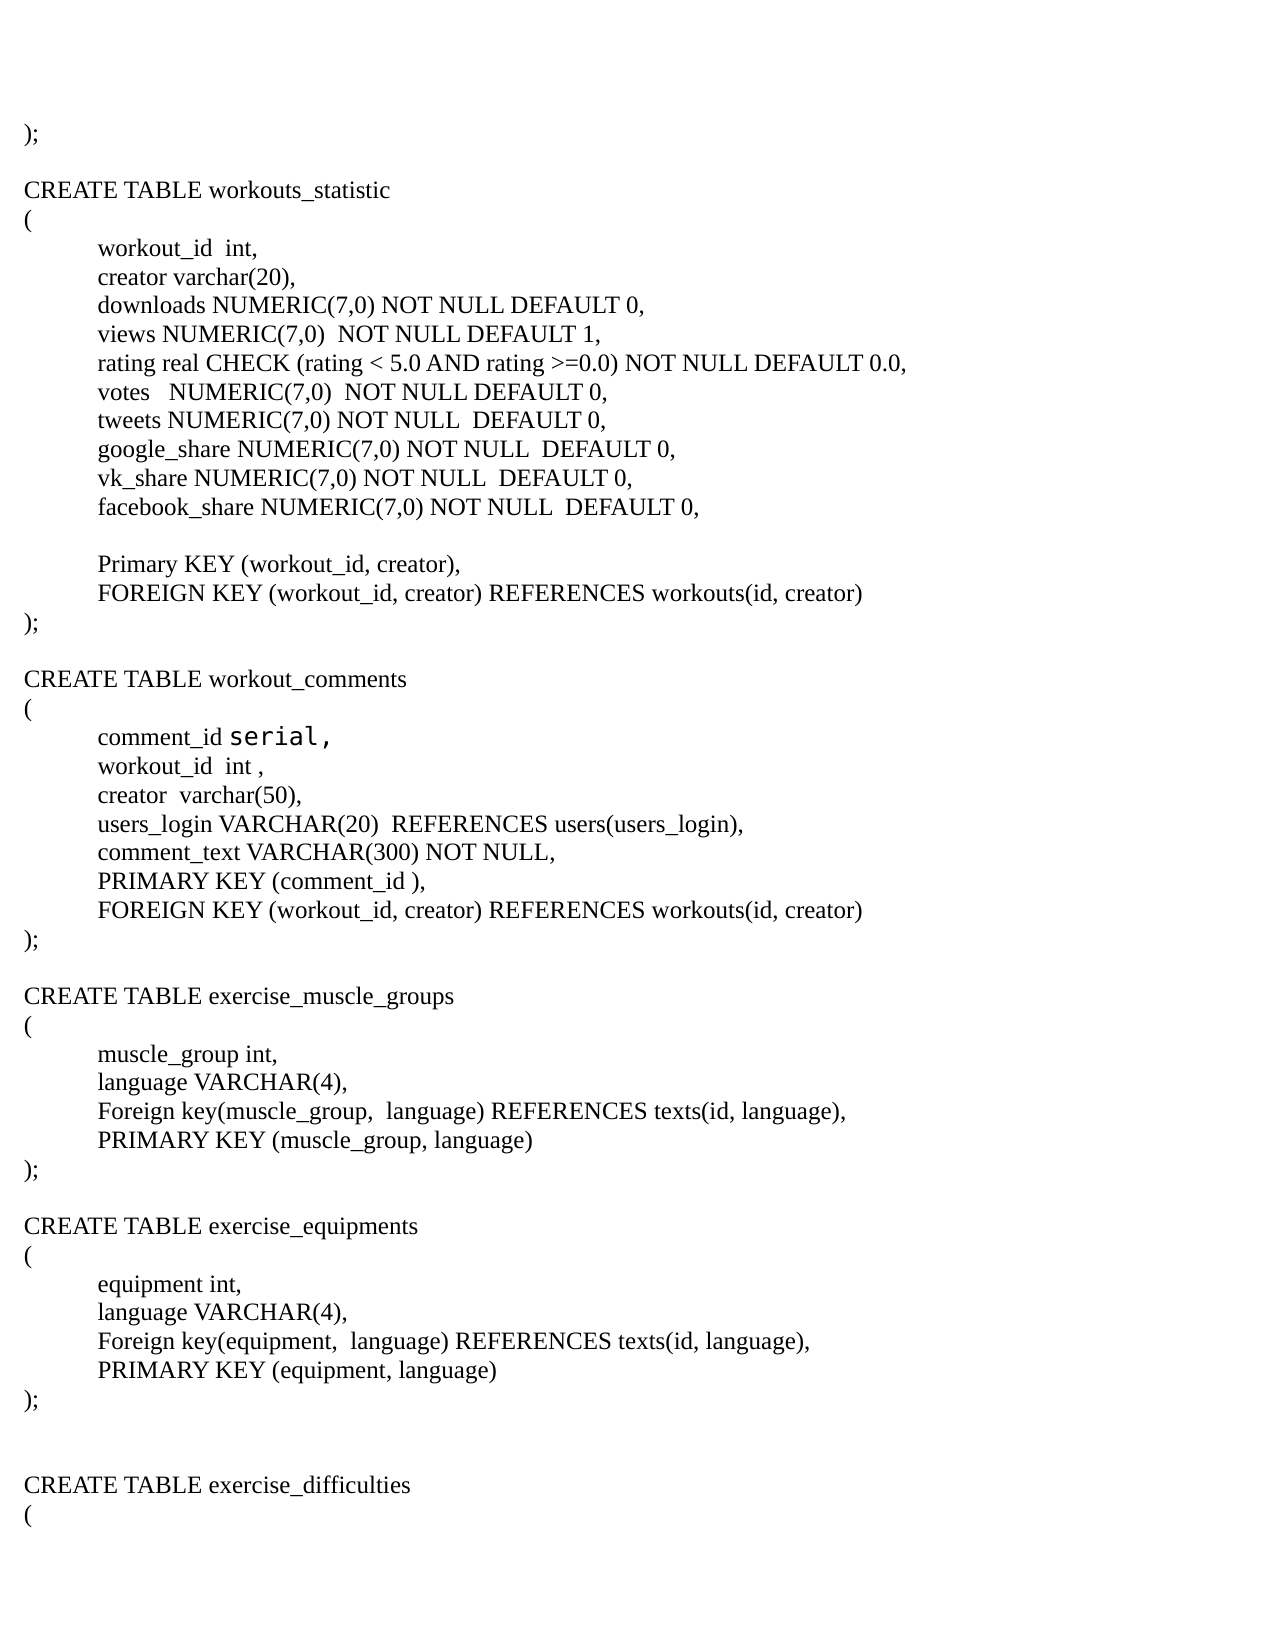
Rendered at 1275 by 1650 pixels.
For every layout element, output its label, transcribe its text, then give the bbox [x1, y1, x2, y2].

text Foreign key(muscle_group, language) REFERENCES texts(id, language), [23, 1096, 1226, 1125]
text CREATE TABLE workout_comments [23, 664, 1226, 693]
text CREATE TABLE exercise_equipments [23, 1211, 1226, 1240]
text rating real CHECK (rating < 5.0 AND rating >=0.0) NOT NULL DEFAULT 0.0, [23, 348, 1226, 377]
text ( [23, 693, 1226, 722]
text workout_id int , [23, 751, 1226, 780]
text CREATE TABLE exercise_muscle_groups [23, 981, 1226, 1010]
text ( [23, 1240, 1226, 1269]
text google_share NUMERIC(7,0) NOT NULL DEFAULT 0, [23, 434, 1226, 463]
text vk_share NUMERIC(7,0) NOT NULL DEFAULT 0, [23, 463, 1226, 492]
text ); [23, 607, 1226, 636]
text ); [23, 1384, 1226, 1412]
text CREATE TABLE workouts_statistic [23, 176, 1226, 204]
text Primary KEY (workout_id, creator), [23, 549, 1226, 578]
text creator varchar(20), [23, 262, 1226, 291]
text PRIMARY KEY (equipment, language) [23, 1355, 1226, 1384]
text creator varchar(50), [23, 780, 1226, 809]
text votes NUMERIC(7,0) NOT NULL DEFAULT 0, [23, 377, 1226, 406]
text FOREIGN KEY (workout_id, creator) REFERENCES workouts(id, creator) [23, 578, 1226, 607]
text muscle_group int, [23, 1039, 1226, 1067]
text PRIMARY KEY (muscle_group, language) [23, 1125, 1226, 1154]
text ); [23, 1154, 1226, 1182]
text downloads NUMERIC(7,0) NOT NULL DEFAULT 0, [23, 291, 1226, 319]
text workout_id int, [23, 233, 1226, 262]
text language VARCHAR(4), [23, 1067, 1226, 1096]
text tweets NUMERIC(7,0) NOT NULL DEFAULT 0, [23, 406, 1226, 434]
text language VARCHAR(4), [23, 1297, 1226, 1326]
text users_login VARCHAR(20) REFERENCES users(users_login), [23, 809, 1226, 837]
text Foreign key(equipment, language) REFERENCES texts(id, language), [23, 1326, 1226, 1355]
text ( [23, 1499, 1226, 1527]
text ); [23, 924, 1226, 952]
text ( [23, 1010, 1226, 1039]
text views NUMERIC(7,0) NOT NULL DEFAULT 1, [23, 319, 1226, 348]
text facebook_share NUMERIC(7,0) NOT NULL DEFAULT 0, [23, 492, 1226, 521]
text equipment int, [23, 1269, 1226, 1297]
text ); [23, 118, 1226, 147]
text FOREIGN KEY (workout_id, creator) REFERENCES workouts(id, creator) [23, 895, 1226, 924]
text CREATE TABLE exercise_difficulties [23, 1470, 1226, 1499]
text ( [23, 204, 1226, 233]
text comment_id serial, [23, 722, 1226, 751]
text comment_text VARCHAR(300) NOT NULL, [23, 837, 1226, 866]
text PRIMARY KEY (comment_id ), [23, 866, 1226, 895]
